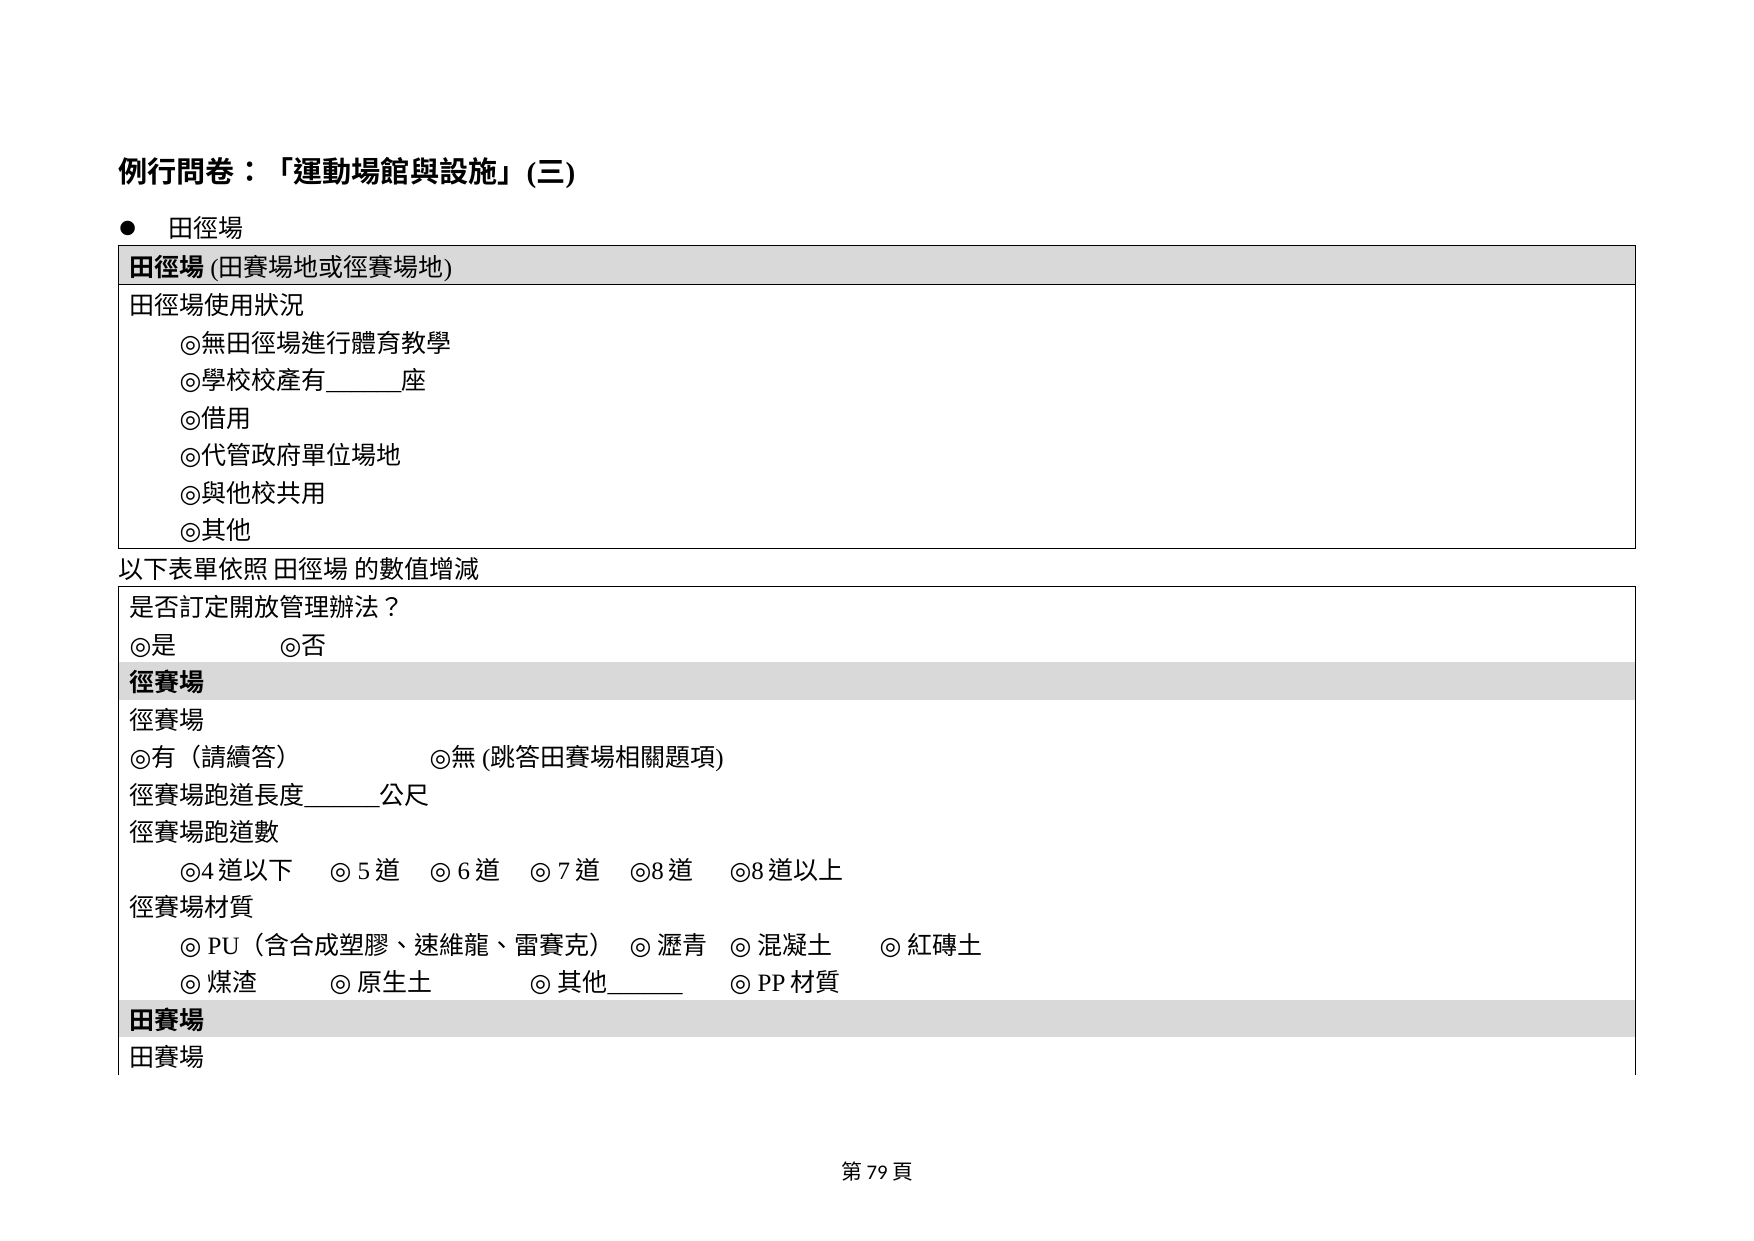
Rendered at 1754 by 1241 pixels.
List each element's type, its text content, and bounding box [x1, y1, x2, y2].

table_cell 徑賽場 ◎有（請續答） ◎無 (跳答田賽場相關題項) [119, 700, 1635, 775]
table_cell 田徑場使用狀況 ◎無田徑場進行體育教學 ◎學校校產有______座 ◎借用 ◎代管政府單位場地 ◎與他校共用 ◎其他 [119, 285, 1635, 548]
table_cell 田賽場 [119, 1037, 1635, 1075]
subtitle 例行問卷：「運動場館與設施」(三) [118, 133, 1636, 208]
list 田徑場 [118, 208, 1636, 245]
table_cell 田賽場 [119, 1000, 1635, 1037]
table_header 是否訂定開放管理辦法？ ◎是 ◎否 [119, 587, 1635, 662]
table_header 田徑場 (田賽場地或徑賽場地) [119, 246, 1635, 284]
table_cell 徑賽場跑道長度______公尺 [119, 775, 1635, 812]
text 以下表單依照 田徑場 的數值增減 [118, 549, 1636, 586]
table_cell 徑賽場跑道數 ◎4道以下 ◎ 5道 ◎ 6道 ◎ 7道 ◎8道 ◎8道以上 [119, 812, 1635, 887]
table_cell 徑賽場 [119, 662, 1635, 700]
table_cell 徑賽場材質 ◎ PU（含合成塑膠、速維龍、雷賽克） ◎ 瀝青 ◎ 混凝土 ◎ 紅磚土 ◎ 煤渣 ◎ 原生土 ◎ 其他______ ◎ PP材質 [119, 887, 1635, 1000]
